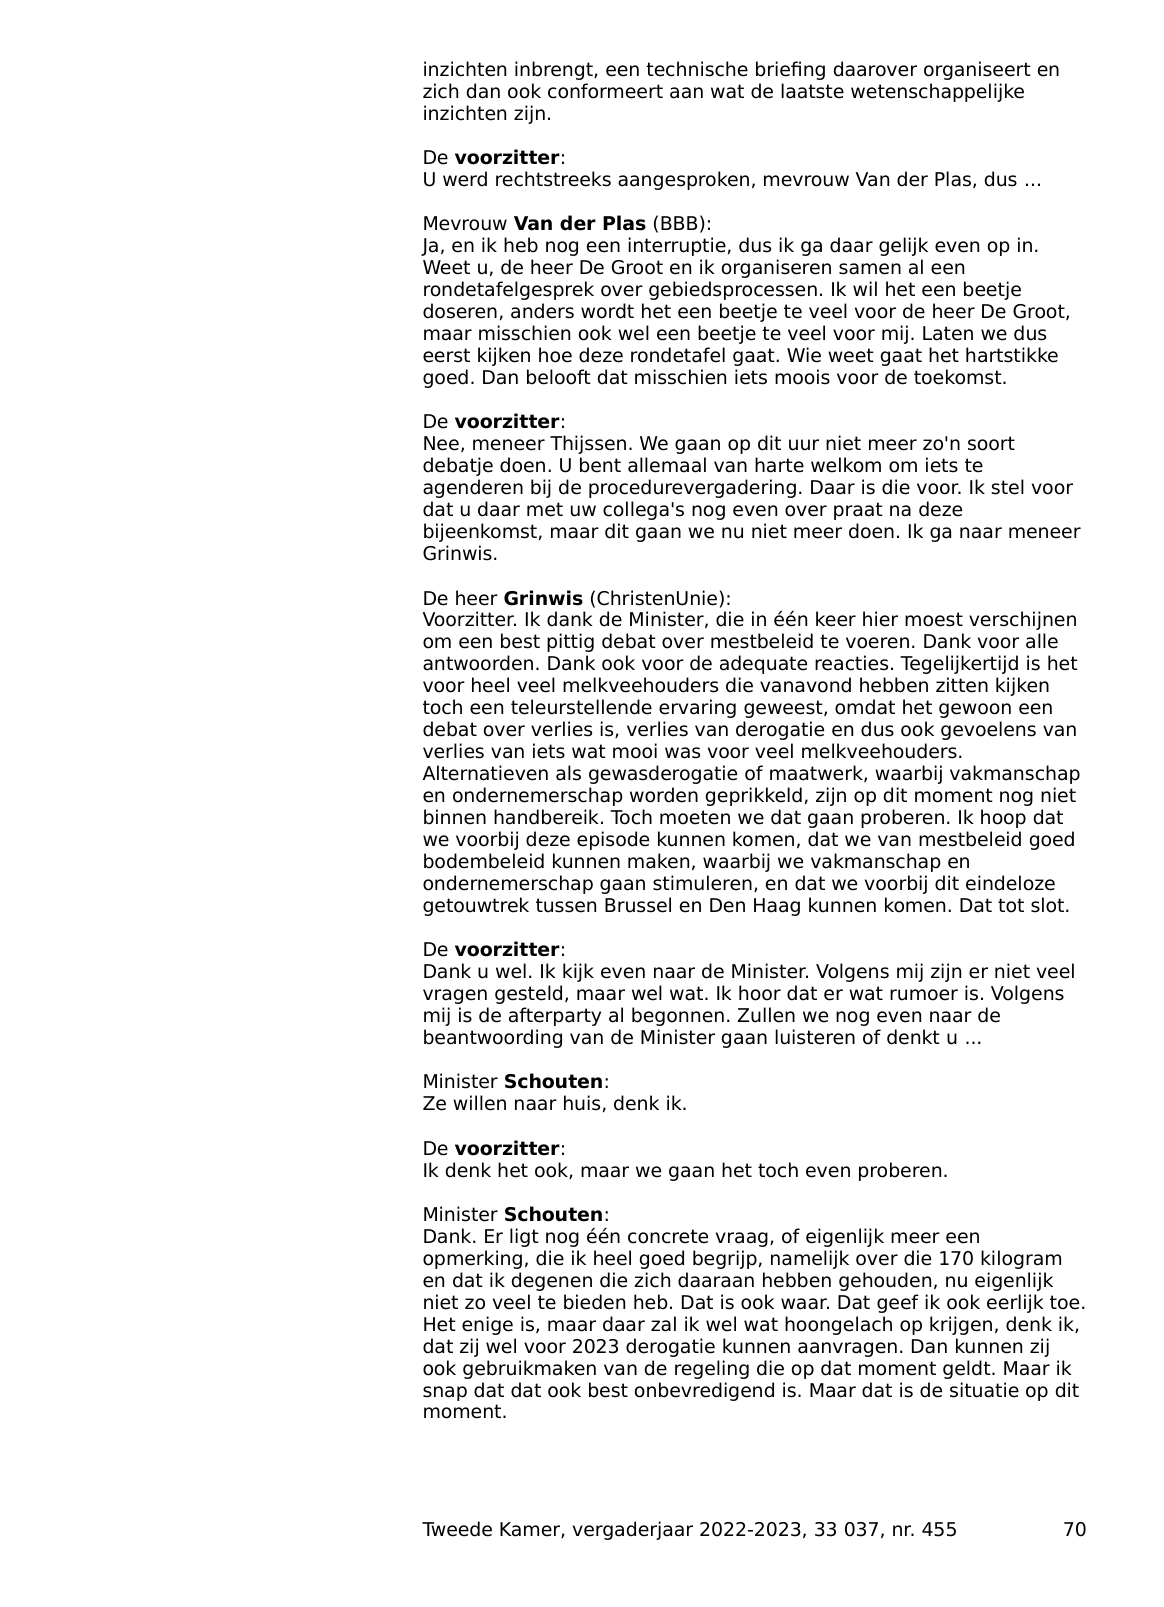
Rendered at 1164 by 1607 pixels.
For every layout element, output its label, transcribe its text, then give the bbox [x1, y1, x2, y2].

text Minister Schouten: [422, 1204, 1087, 1226]
text Mevrouw Van der Plas (BBB): [422, 213, 1087, 235]
text Nee, meneer Thijssen. We gaan op dit uur niet meer zo'n soort debatje doen. U bent allemaal van harte welkom om iets te agenderen bij de procedurevergadering. Daar is die voor. Ik stel voor dat u daar met uw collega's nog even over praat na deze bijeenkomst, maar dit gaan we nu niet meer doen. Ik ga naar meneer Grinwis. [422, 433, 1087, 565]
text U werd rechtstreeks aangesproken, mevrouw Van der Plas, dus ... [422, 169, 1087, 191]
text Voorzitter. Ik dank de Minister, die in één keer hier moest verschijnen om een best pittig debat over mestbeleid te voeren. Dank voor alle antwoorden. Dank ook voor de adequate reacties. Tegelijkertijd is het voor heel veel melkveehouders die vanavond hebben zitten kijken toch een teleurstellende ervaring geweest, omdat het gewoon een debat over verlies is, verlies van derogatie en dus ook gevoelens van verlies van iets wat mooi was voor veel melkveehouders. Alternatieven als gewasderogatie of maatwerk, waarbij vakmanschap en ondernemerschap worden geprikkeld, zijn op dit moment nog niet binnen handbereik. Toch moeten we dat gaan proberen. Ik hoop dat we voorbij deze episode kunnen komen, dat we van mestbeleid goed bodembeleid kunnen maken, waarbij we vakmanschap en ondernemerschap gaan stimuleren, en dat we voorbij dit eindeloze getouwtrek tussen Brussel en Den Haag kunnen komen. Dat tot slot. [422, 609, 1087, 917]
text De voorzitter: [422, 411, 1087, 433]
text inzichten inbrengt, een technische briefing daarover organiseert en zich dan ook conformeert aan wat de laatste wetenschappelijke inzichten zijn. [422, 59, 1087, 125]
text De voorzitter: [422, 1137, 1087, 1159]
text Dank. Er ligt nog één concrete vraag, of eigenlijk meer een opmerking, die ik heel goed begrijp, namelijk over die 170 kilogram en dat ik degenen die zich daaraan hebben gehouden, nu eigenlijk niet zo veel te bieden heb. Dat is ook waar. Dat geef ik ook eerlijk toe. Het enige is, maar daar zal ik wel wat hoongelach op krijgen, denk ik, dat zij wel voor 2023 derogatie kunnen aanvragen. Dan kunnen zij ook gebruikmaken van de regeling die op dat moment geldt. Maar ik snap dat dat ook best onbevredigend is. Maar dat is de situatie op dit moment. [422, 1226, 1087, 1423]
text De heer Grinwis (ChristenUnie): [422, 587, 1087, 609]
text De voorzitter: [422, 147, 1087, 169]
text Ze willen naar huis, denk ik. [422, 1093, 1087, 1115]
text Ik denk het ook, maar we gaan het toch even proberen. [422, 1159, 1087, 1181]
text Ja, en ik heb nog een interruptie, dus ik ga daar gelijk even op in. Weet u, de heer De Groot en ik organiseren samen al een rondetafelgesprek over gebiedsprocessen. Ik wil het een beetje doseren, anders wordt het een beetje te veel voor de heer De Groot, maar misschien ook wel een beetje te veel voor mij. Laten we dus eerst kijken hoe deze rondetafel gaat. Wie weet gaat het hartstikke goed. Dan belooft dat misschien iets moois voor de toekomst. [422, 235, 1087, 389]
text De voorzitter: [422, 939, 1087, 961]
text Minister Schouten: [422, 1071, 1087, 1093]
text Dank u wel. Ik kijk even naar de Minister. Volgens mij zijn er niet veel vragen gesteld, maar wel wat. Ik hoor dat er wat rumoer is. Volgens mij is de afterparty al begonnen. Zullen we nog even naar de beantwoording van de Minister gaan luisteren of denkt u ... [422, 961, 1087, 1049]
